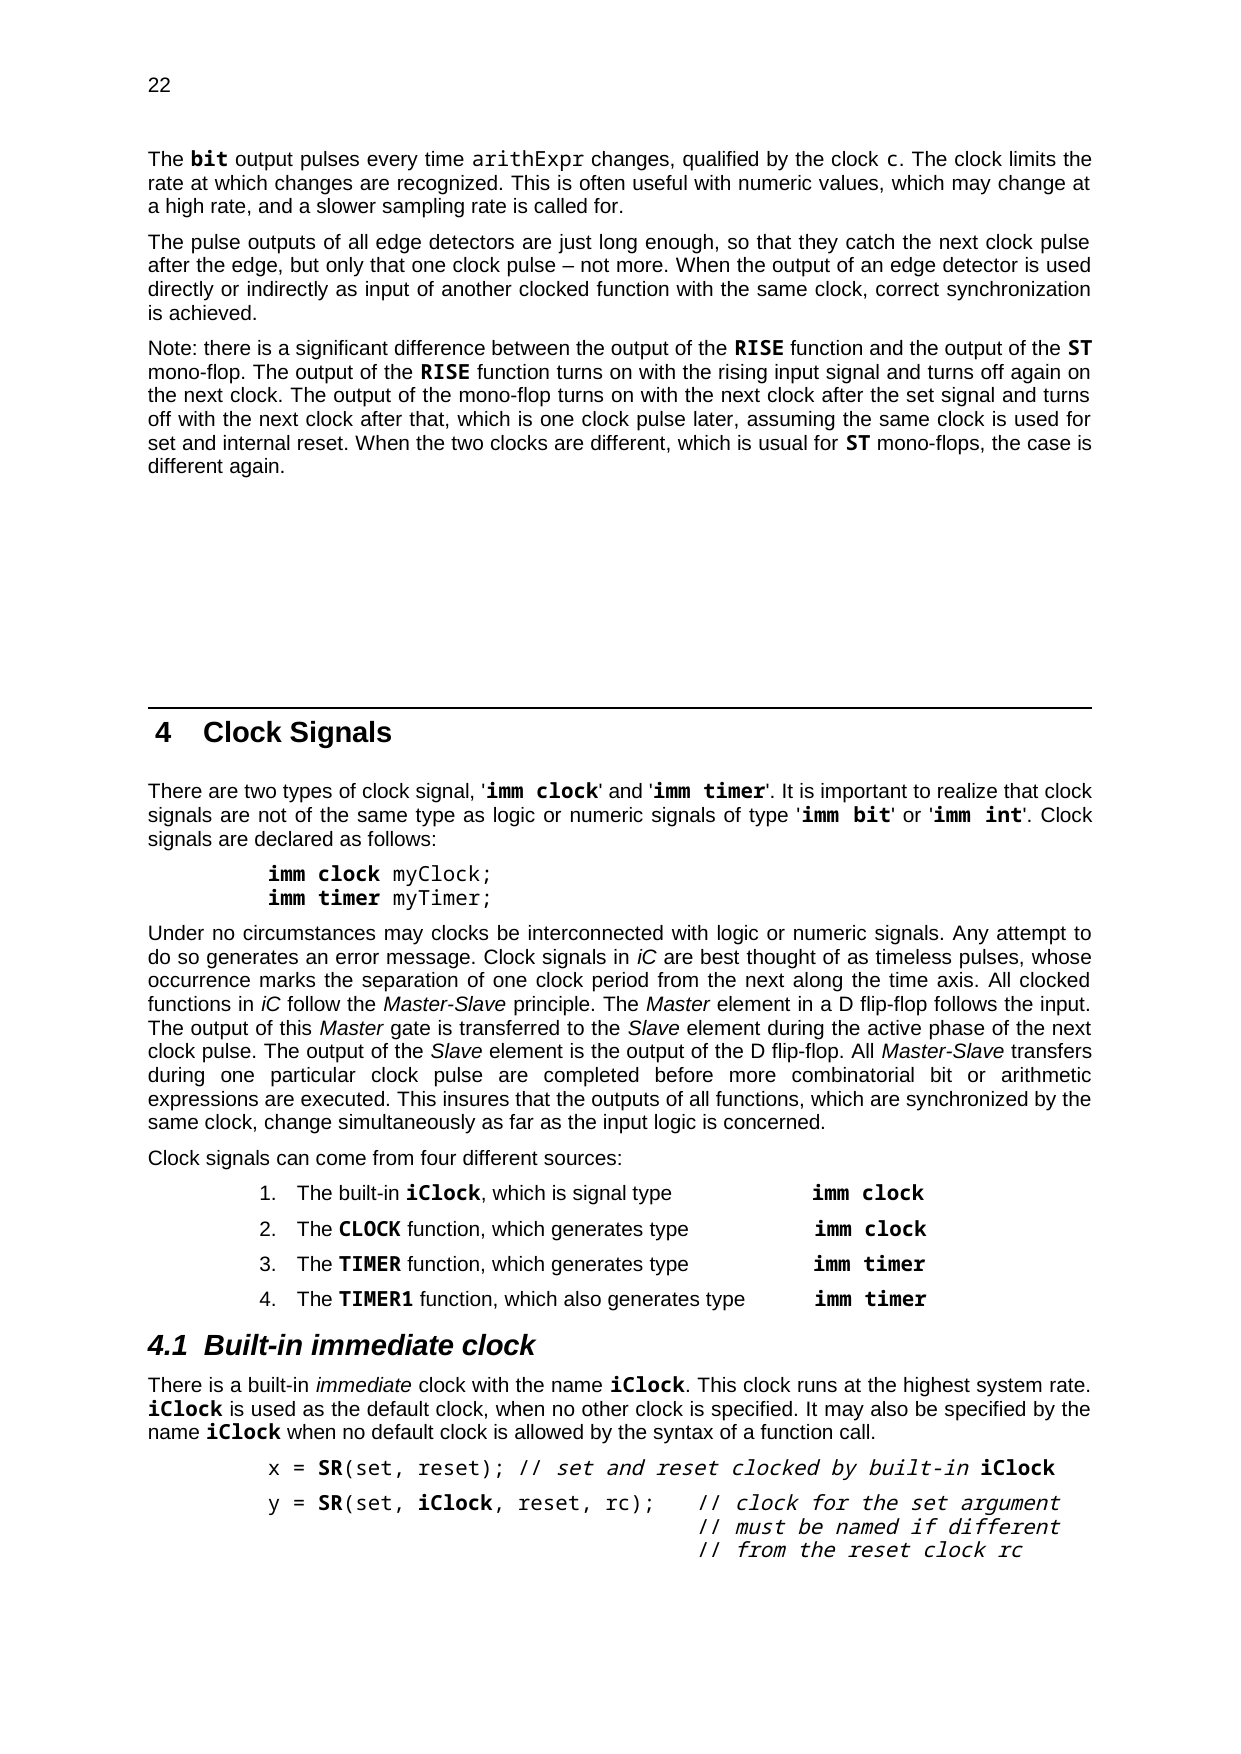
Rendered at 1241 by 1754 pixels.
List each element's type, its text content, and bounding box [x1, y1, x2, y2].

subtitle Built-in immediate clock [148, 1329, 1092, 1362]
text The bit output pulses every time arithExpr changes, qualified by the clock c. The clock limits the rate at which changes are recognized. This is often useful with numeric values, which may change at a high rate, and a slower sampling rate is called for. [148, 148, 1092, 219]
list The TIMER function, which generates type imm timer [259, 1252, 1092, 1276]
text There is a built-in immediate clock with the name iClock. This clock runs at the highest system rate. iClock is used as the default clock, when no other clock is specified. It may also be specified by the name iClock when no default clock is allowed by the syntax of a function call. [148, 1373, 1092, 1444]
text x = SR(set, reset); // set and reset clocked by built-in iClock [268, 1456, 1092, 1480]
subtitle Clock Signals [148, 709, 1092, 756]
text The pulse outputs of all edge detectors are just long enough, so that they catch the next clock pulse after the edge, but only that one clock pulse – not more. When the output of an edge detector is used directly or indirectly as input of another clocked function with the same clock, correct synchronization is achieved. [148, 230, 1092, 325]
list The built-in iClock, which is signal type imm clock [259, 1182, 1092, 1205]
text y = SR(set, iClock, reset, rc); // clock for the set argument // must be named if different // from the reset clock rc [268, 1492, 1092, 1563]
text Under no circumstances may clocks be interconnected with logic or numeric signals. Any attempt to do so generates an error message. Clock signals in iC are best thought of as timeless pulses, whose occurrence marks the separation of one clock period from the next along the time axis. All clocked functions in iC follow the Master-Slave principle. The Master element in a D flip-flop follows the input. The output of this Master gate is transferred to the Slave element during the active phase of the next clock pulse. The output of the Slave element is the output of the D flip-flop. All Master-Slave transfers during one particular clock pulse are completed before more combinatorial bit or arithmetic expressions are executed. This insures that the outputs of all functions, which are synchronized by the same clock, change simultaneously as far as the input logic is concerned. [148, 922, 1092, 1134]
text Note: there is a significant difference between the output of the RISE function and the output of the ST mono-flop. The output of the RISE function turns on with the rising input signal and turns off again on the next clock. The output of the mono-flop turns on with the next clock after the set signal and turns off with the next clock after that, which is one clock pulse later, assuming the same clock is used for set and internal reset. When the two clocks are different, which is usual for ST mono-flops, the case is different again. [148, 337, 1092, 479]
text Clock signals can come from four different sources: [148, 1146, 1092, 1170]
text There are two types of clock signal, 'imm clock' and 'imm timer'. It is important to realize that clock signals are not of the same type as logic or numeric signals of type 'imm bit' or 'imm int'. Clock signals are declared as follows: [148, 780, 1092, 851]
text imm clock myClock; imm timer myTimer; [268, 863, 1092, 910]
list The TIMER1 function, which also generates type imm timer [259, 1288, 1092, 1312]
list The CLOCK function, which generates type imm clock [259, 1217, 1092, 1241]
